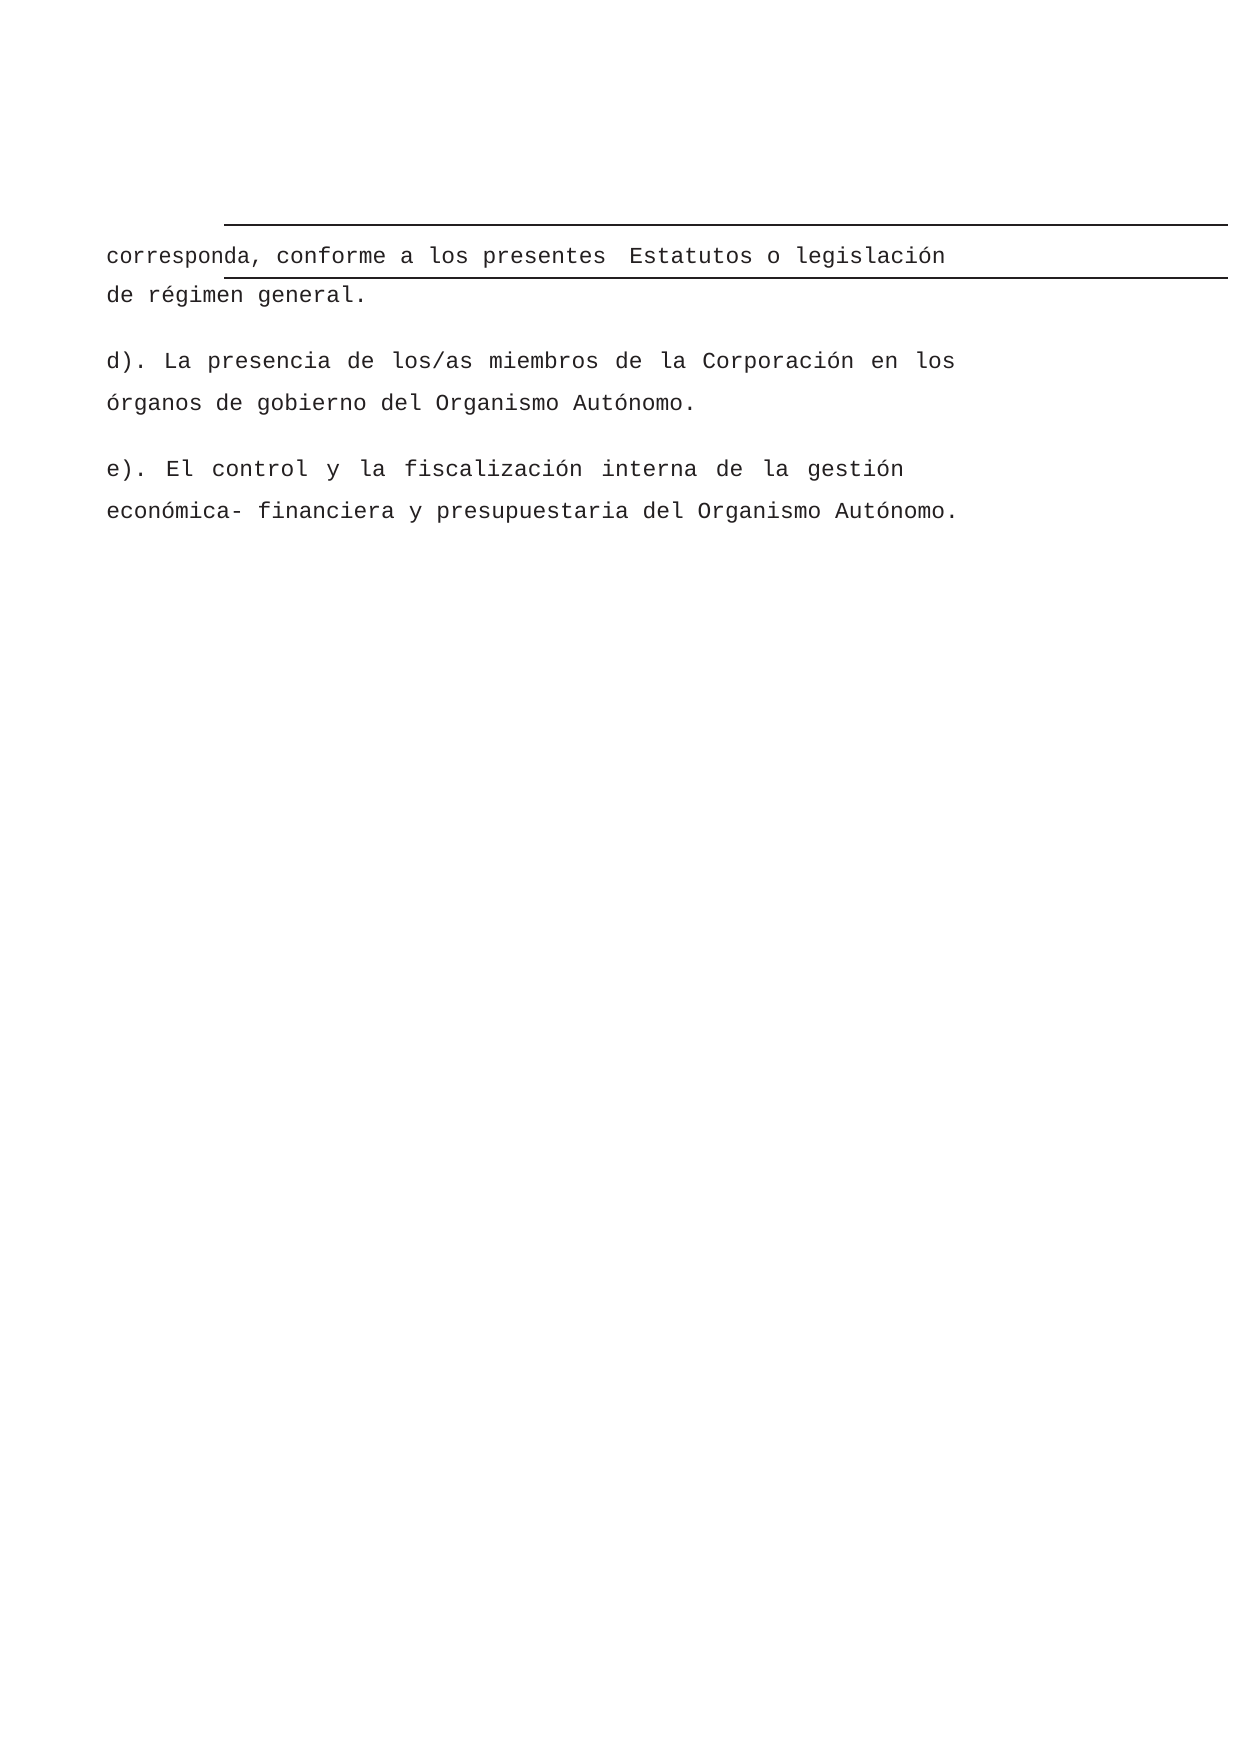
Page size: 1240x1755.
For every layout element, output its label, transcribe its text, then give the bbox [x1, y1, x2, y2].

text d). La presencia de los/as miembros de la Corporación en los órganos de gobierno del Organismo Autónomo. [106, 349, 973, 417]
text corresponda, conforme a los presentes Estatutos o legislación de régimen general. [106, 202, 973, 310]
text e). El control y la fiscalización interna de la gestión económica- financiera y presupuestaria del Organismo Autónomo. [106, 458, 973, 526]
